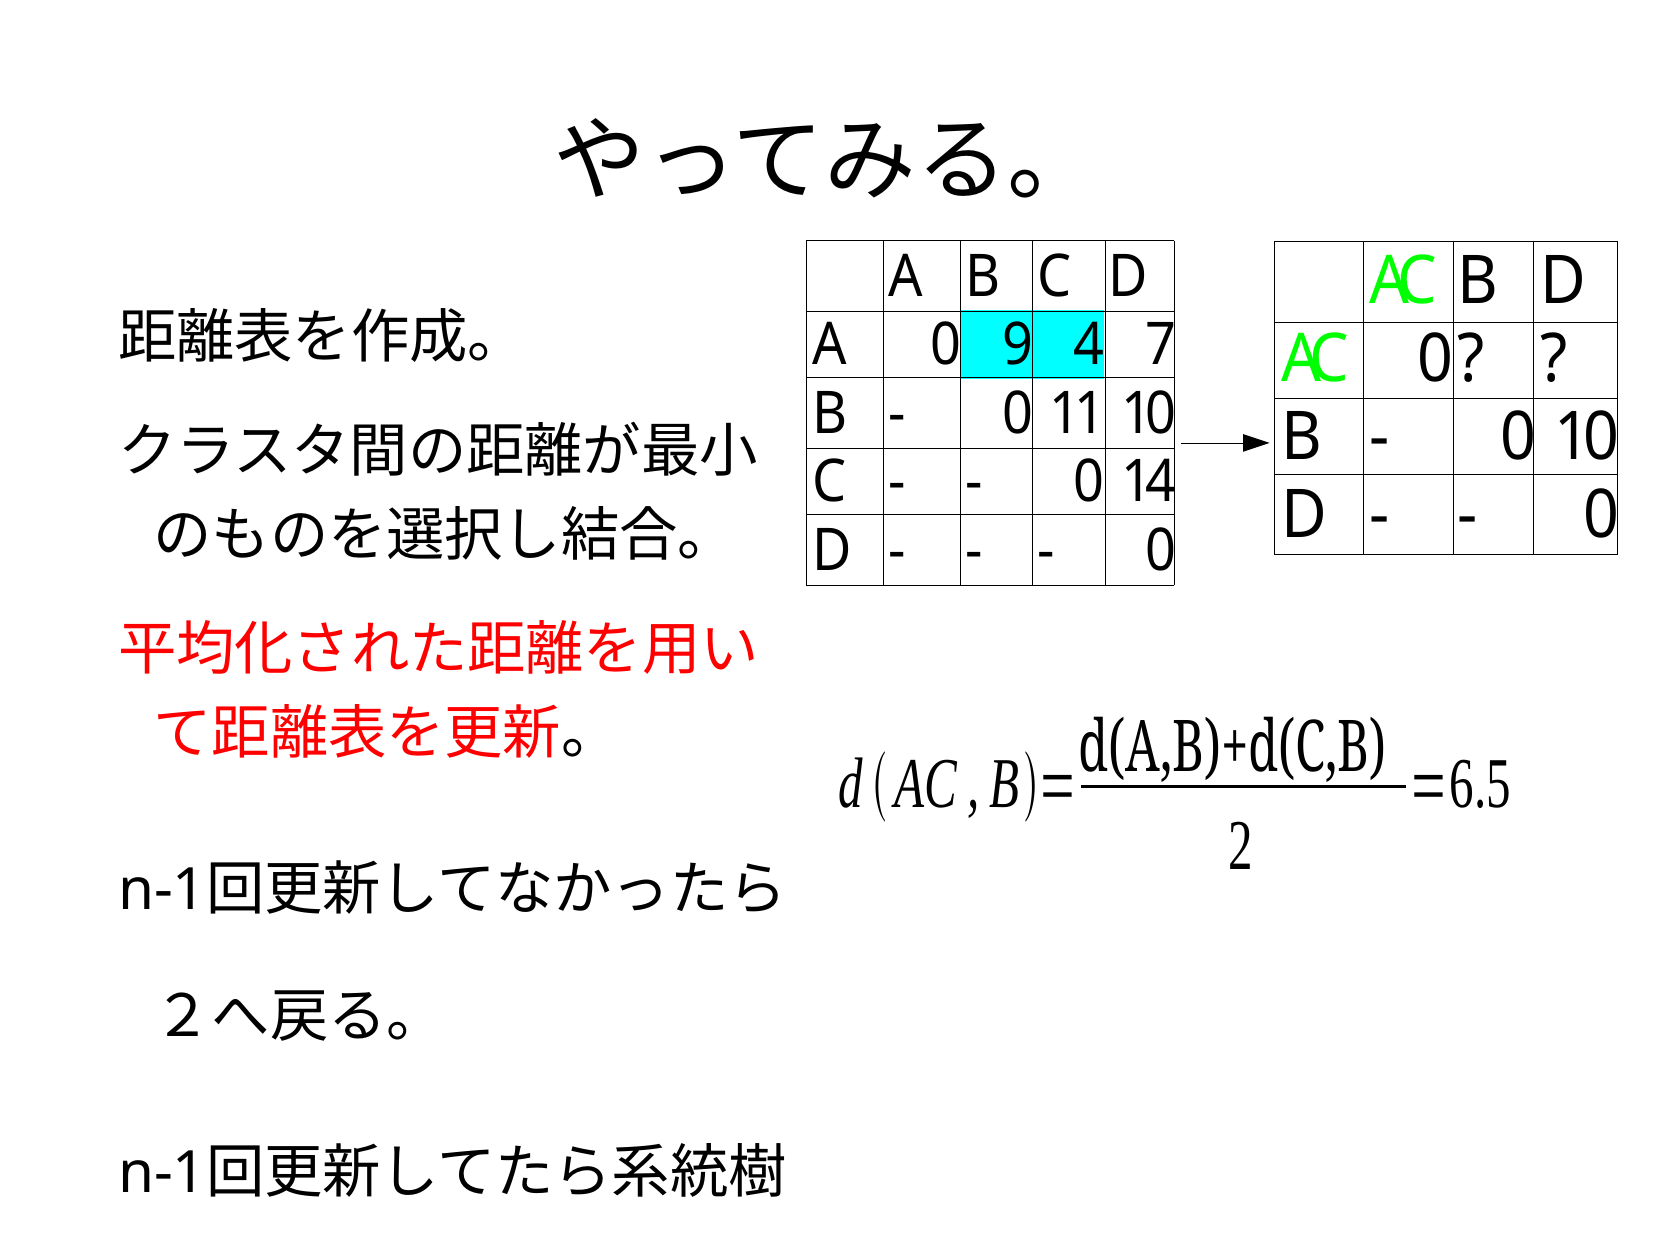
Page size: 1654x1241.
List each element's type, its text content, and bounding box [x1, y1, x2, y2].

chart [826, 708, 1523, 891]
chart [1269, 236, 1625, 562]
chart [801, 236, 1181, 591]
list 距離表を作成。 クラスタ間の距離が最小のものを選択し結合。 平均化された距離を用いて距離表を更新。 n-1回更新してなかったら２へ戻る。 n-1回更新してたら系統樹を出力。 [82, 290, 809, 1109]
title やってみる。 [82, 49, 1571, 257]
